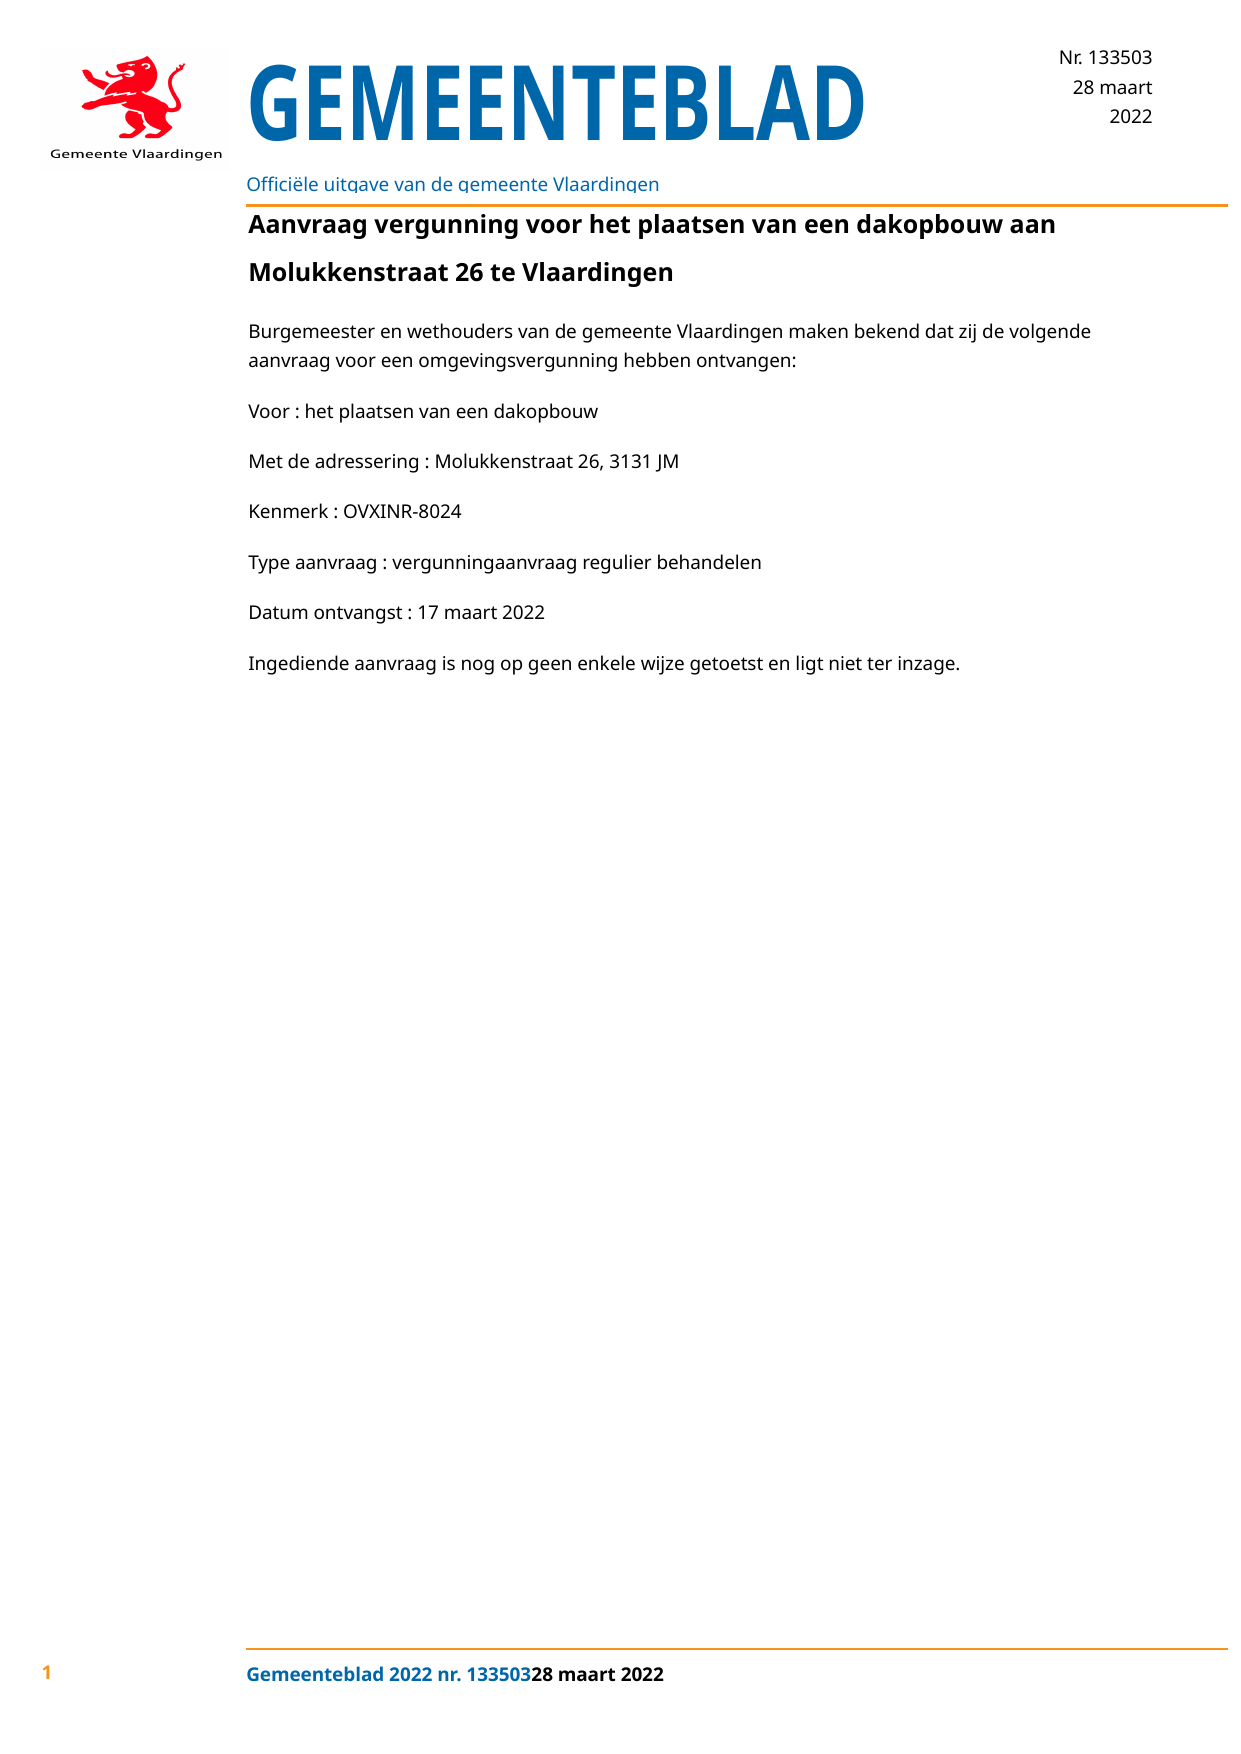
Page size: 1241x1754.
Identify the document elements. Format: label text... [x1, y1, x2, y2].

text Aanvraag vergunning voor het plaatsen van een dakopbouw aan Molukkenstraat 26 te Vlaardingen [248, 207, 1152, 288]
text Ingediende aanvraag is nog op geen enkele wijze getoetst en ligt niet ter inzage. [248, 650, 1152, 676]
text Type aanvraag : vergunningaanvraag regulier behandelen [248, 549, 1152, 575]
text Kenmerk : OVXINR-8024 [248, 499, 1152, 524]
text Voor : het plaatsen van een dakopbouw [248, 398, 1152, 424]
picture [41, 47, 231, 172]
text Datum ontvangst : 17 maart 2022 [248, 599, 1152, 625]
text Burgemeester en wethouders van de gemeente Vlaardingen maken bekend dat zij de volgende aanvraag voor een omgevingsvergunning hebben ontvangen: [248, 318, 1152, 373]
text Met de adressering : Molukkenstraat 26, 3131 JM [248, 448, 1152, 474]
